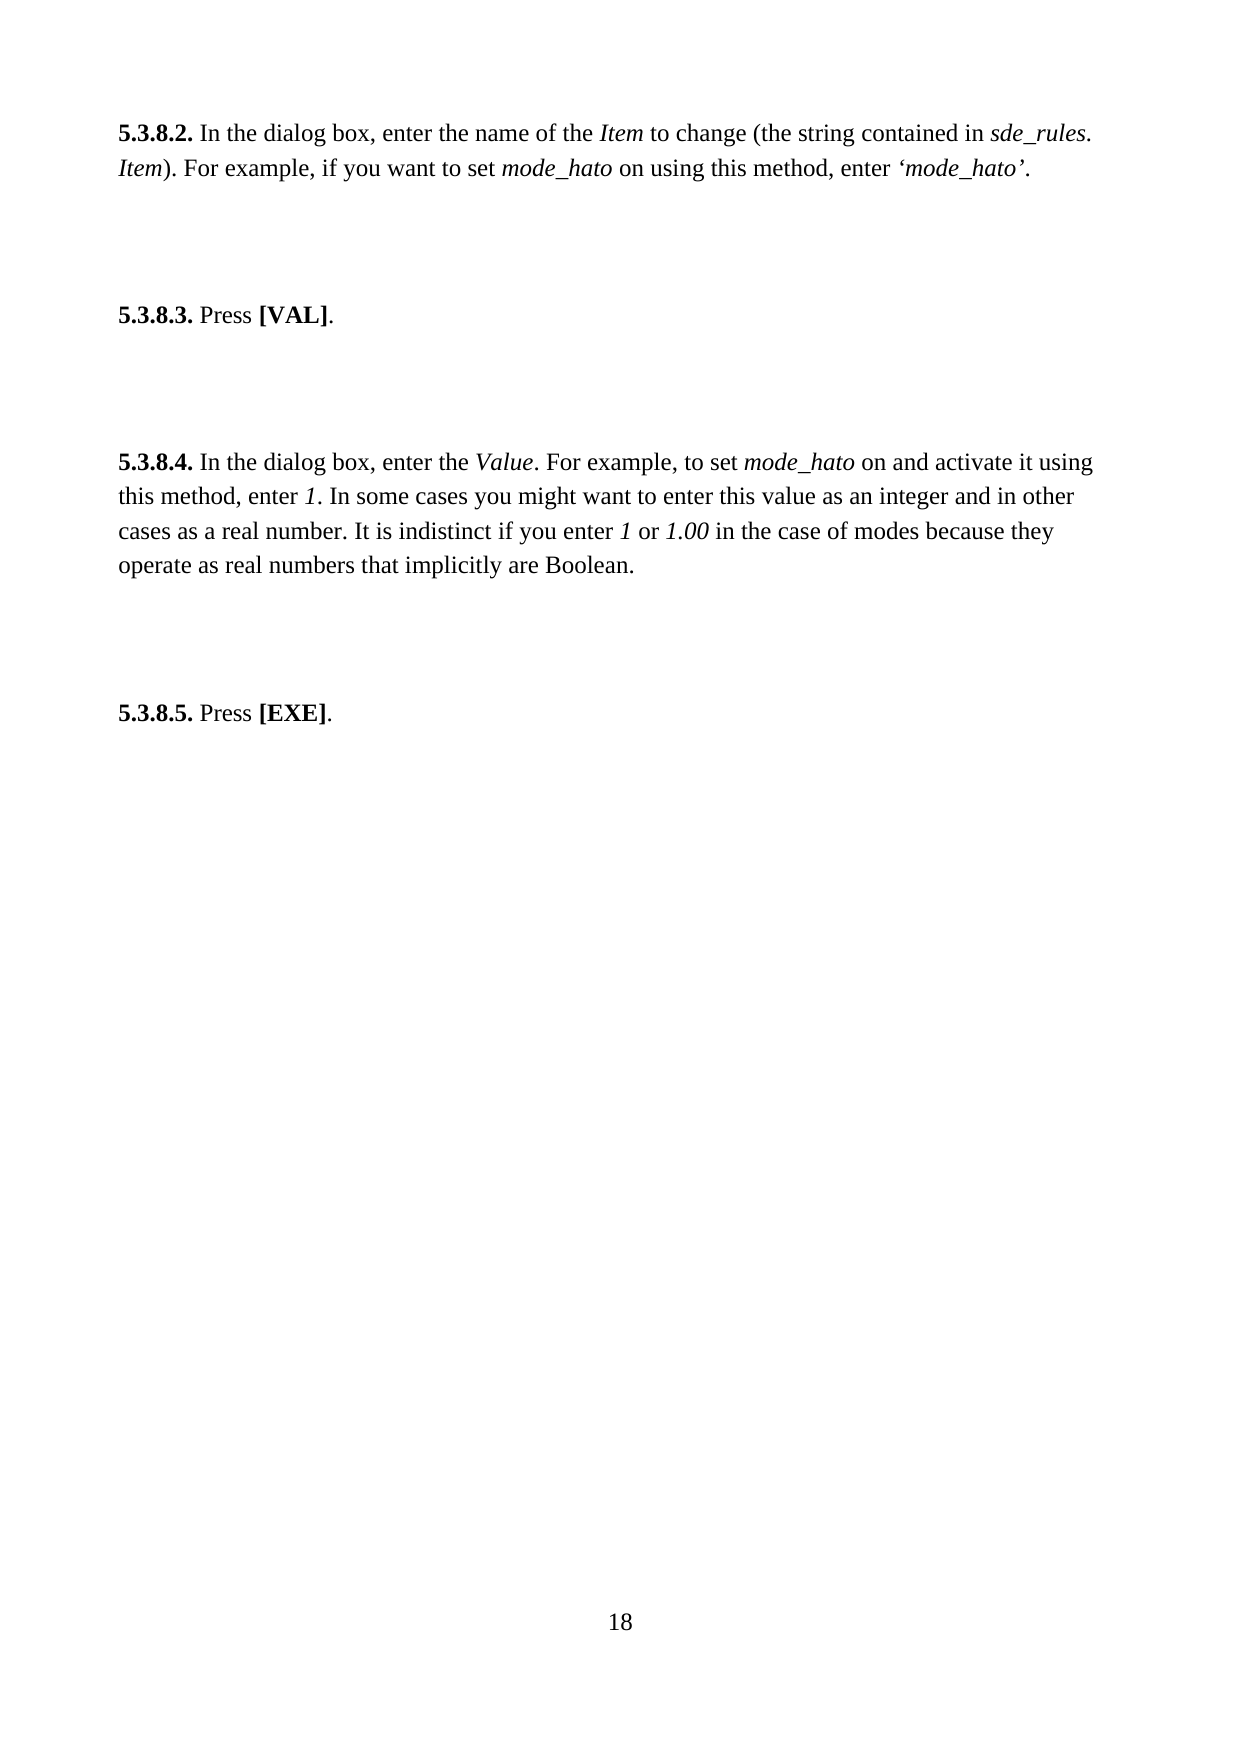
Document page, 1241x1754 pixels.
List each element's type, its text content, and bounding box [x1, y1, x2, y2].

text 5.3.8.5. Press [EXE]. [118, 698, 1122, 726]
text 5.3.8.3. Press [VAL]. [118, 300, 1122, 328]
text 5.3.8.2. In the dialog box, enter the name of the Item to change (the string contained in sde_rules. Item). For example, if you want to set mode_hato on using this method, enter ‘mode_hato’. [118, 118, 1122, 181]
text 5.3.8.4. In the dialog box, enter the Value. For example, to set mode_hato on and activate it using this method, enter 1. In some cases you might want to enter this value as an integer and in other cases as a real number. It is indistinct if you enter 1 or 1.00 in the case of modes because they operate as real numbers that implicitly are Boolean. [118, 447, 1122, 579]
